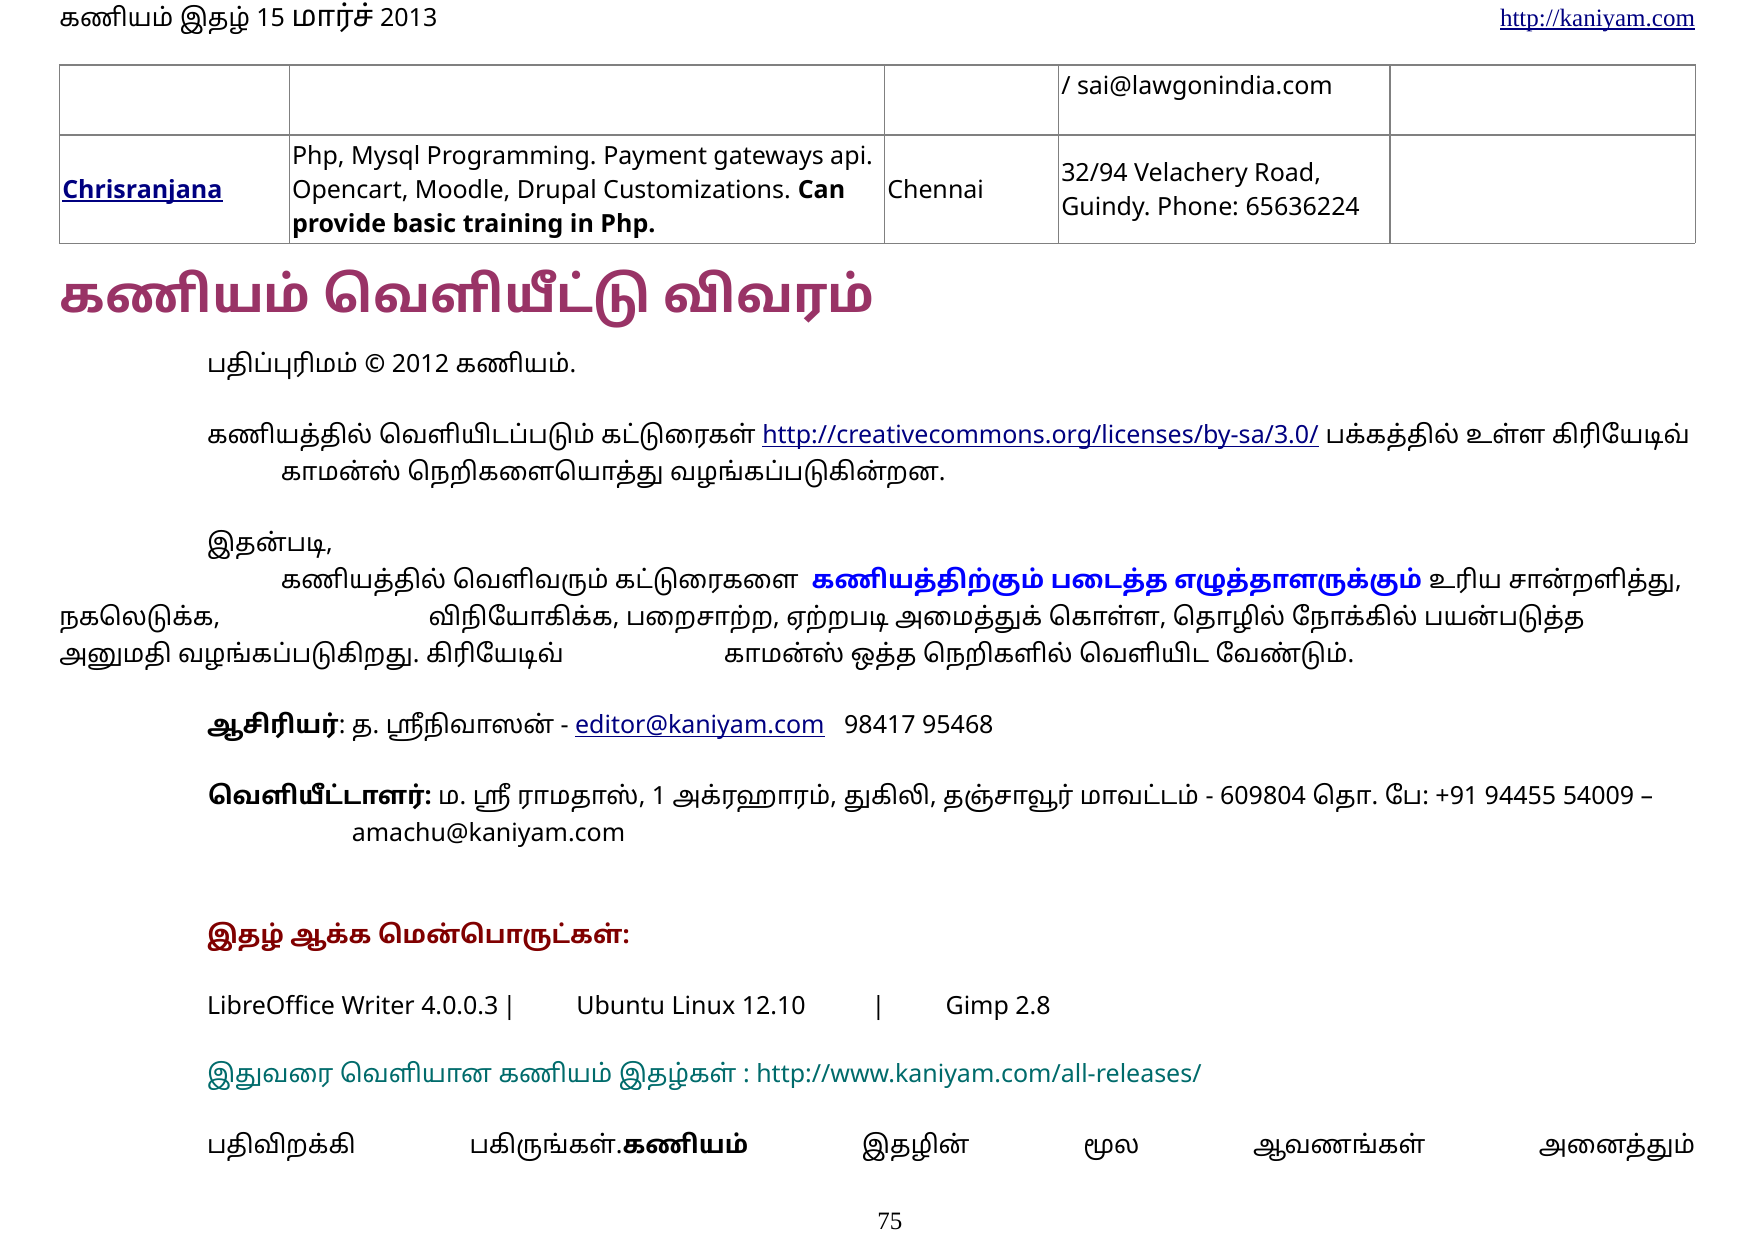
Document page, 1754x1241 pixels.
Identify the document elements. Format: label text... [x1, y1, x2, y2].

text LibreOffice Writer 4.0.0.3 | Ubuntu Linux 12.10 | Gimp 2.8 [59, 988, 1695, 1022]
table_cell [290, 66, 884, 134]
text கணியத்தில் வெளியிடப்படும் கட்டுரைகள் http://creativecommons.org/licenses/by-sa/3.0/ பக்கத்தில் உள்ள கிரியேடிவ் காமன்ஸ் நெறிகளையொத்து வழங்கப்படுகின்றன. [59, 417, 1695, 491]
table_cell [1391, 136, 1695, 242]
table_cell [885, 66, 1058, 134]
table_cell 32/94 Velachery Road, Guindy. Phone: 65636224 [1059, 136, 1389, 242]
text இதன்படி, [59, 525, 1695, 562]
table_cell Chennai [885, 136, 1058, 242]
table_cell Php, Mysql Programming. Payment gateways api. Opencart, Moodle, Drupal Customizations. Can provide basic training in Php. [290, 136, 884, 242]
table_cell [1391, 66, 1695, 134]
text பதிப்புரிமம் © 2012 கணியம். [59, 346, 1695, 383]
text ஆசிரியர்: த. ஸ்ரீநிவாஸன் - editor@kaniyam.com 98417 95468 [59, 707, 1695, 744]
text இதழ் ஆக்க மென்பொருட்கள்: [59, 917, 1695, 954]
table_cell Chrisranjana [60, 136, 289, 242]
table_cell [60, 66, 289, 134]
text பதிவிறக்கி பகிருங்கள்.கணியம் இதழின் மூல ஆவணங்கள் அனைத்தும் [59, 1127, 1695, 1164]
subtitle கணியம் வெளியீட்டு விவரம் [59, 268, 1695, 333]
text இதுவரை வெளியான கணியம் இதழ்கள் : http://www.kaniyam.com/all-releases/ [59, 1056, 1695, 1093]
table_cell / sai@lawgonindia.com [1059, 66, 1389, 134]
text கணியத்தில் வெளிவரும் கட்டுரைகளை கணியத்திற்கும் படைத்த எழுத்தாளருக்கும் உரிய சான்றளித்து, நகலெடுக்க, விநியோகிக்க, பறைசாற்ற, ஏற்றபடி அமைத்துக் கொள்ள, தொழில் நோக்கில் பயன்படுத்த அனுமதி வழங்கப்படுகிறது. கிரியேடிவ் காமன்ஸ் ஒத்த நெறிகளில் வெளியிட வேண்டும். [59, 562, 1695, 673]
text வெளியீட்டாளர்: ம. ஶ்ரீ ராமதாஸ், 1 அக்ரஹாரம், துகிலி, தஞ்சாவூர் மாவட்டம் - 609804 தொ. பே: +91 94455 54009 – amachu@kaniyam.com [208, 778, 1695, 849]
